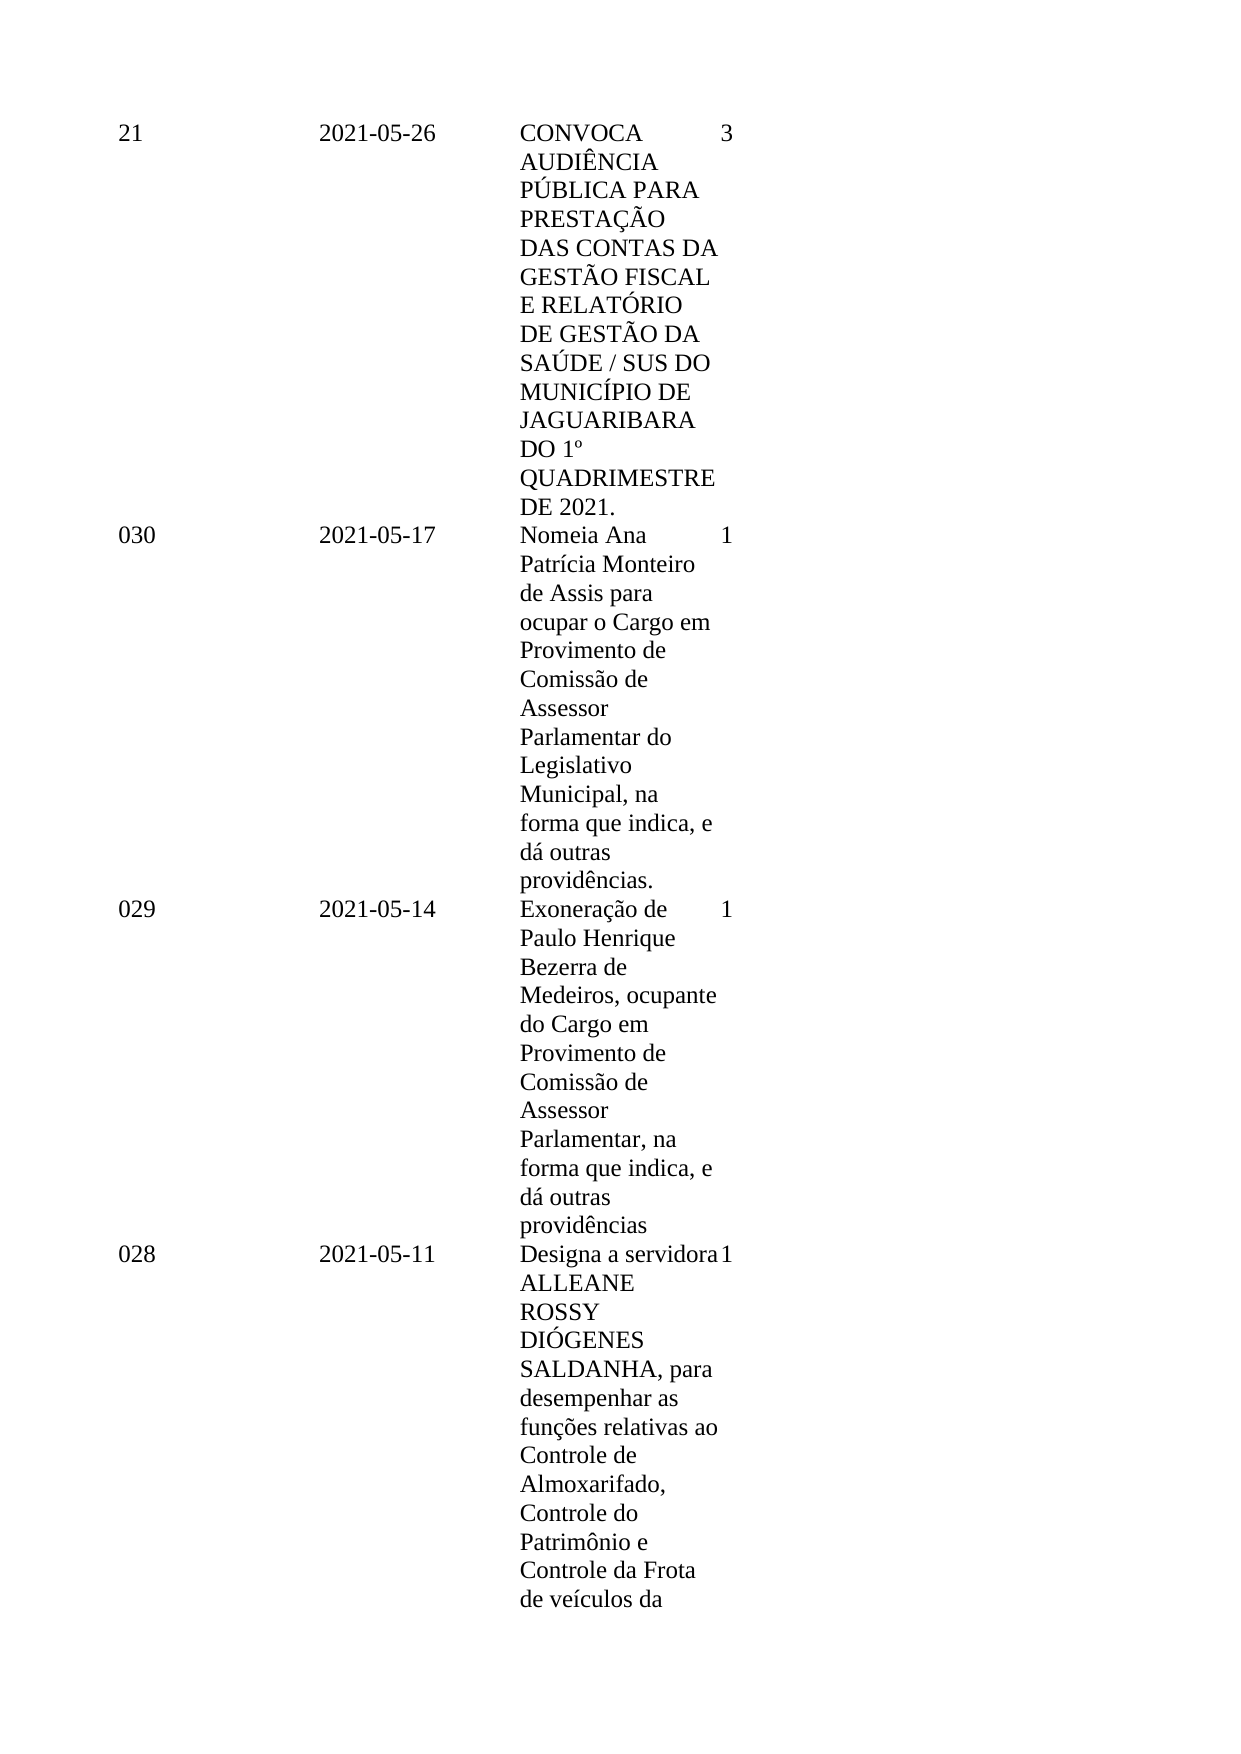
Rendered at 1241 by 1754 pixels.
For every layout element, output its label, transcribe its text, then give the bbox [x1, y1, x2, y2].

table_cell Exoneração de Paulo Henrique Bezerra de Medeiros, ocupante do Cargo em Provimento de Comissão de Assessor Parlamentar, na forma que indica, e dá outras providências [520, 894, 720, 1239]
table_cell [921, 1239, 1122, 1613]
table_cell 028 [118, 1239, 319, 1613]
table_cell CONVOCA AUDIÊNCIA PÚBLICA PARA PRESTAÇÃO DAS CONTAS DA GESTÃO FISCAL E RELATÓRIO DE GESTÃO DA SAÚDE / SUS DO MUNICÍPIO DE JAGUARIBARA DO 1º QUADRIMESTRE DE 2021. [520, 118, 720, 521]
table_cell 2021-05-11 [319, 1239, 519, 1613]
table_cell 1 [720, 1239, 921, 1613]
table_cell 2021-05-17 [319, 521, 519, 894]
table_cell 2021-05-14 [319, 894, 519, 1239]
table_cell [921, 521, 1122, 894]
table_cell [921, 894, 1122, 1239]
table_cell Nomeia Ana Patrícia Monteiro de Assis para ocupar o Cargo em Provimento de Comissão de Assessor Parlamentar do Legislativo Municipal, na forma que indica, e dá outras providências. [520, 521, 720, 894]
table_cell 3 [720, 118, 921, 521]
table_cell 1 [720, 521, 921, 894]
table_cell Designa a servidora ALLEANE ROSSY DIÓGENES SALDANHA, para desempenhar as funções relativas ao Controle de Almoxarifado, Controle do Patrimônio e Controle da Frota de veículos da [520, 1239, 720, 1613]
table_cell 030 [118, 521, 319, 894]
table_cell 029 [118, 894, 319, 1239]
table_cell [921, 118, 1122, 521]
table_cell 21 [118, 118, 319, 521]
table_cell 1 [720, 894, 921, 1239]
table_cell 2021-05-26 [319, 118, 519, 521]
